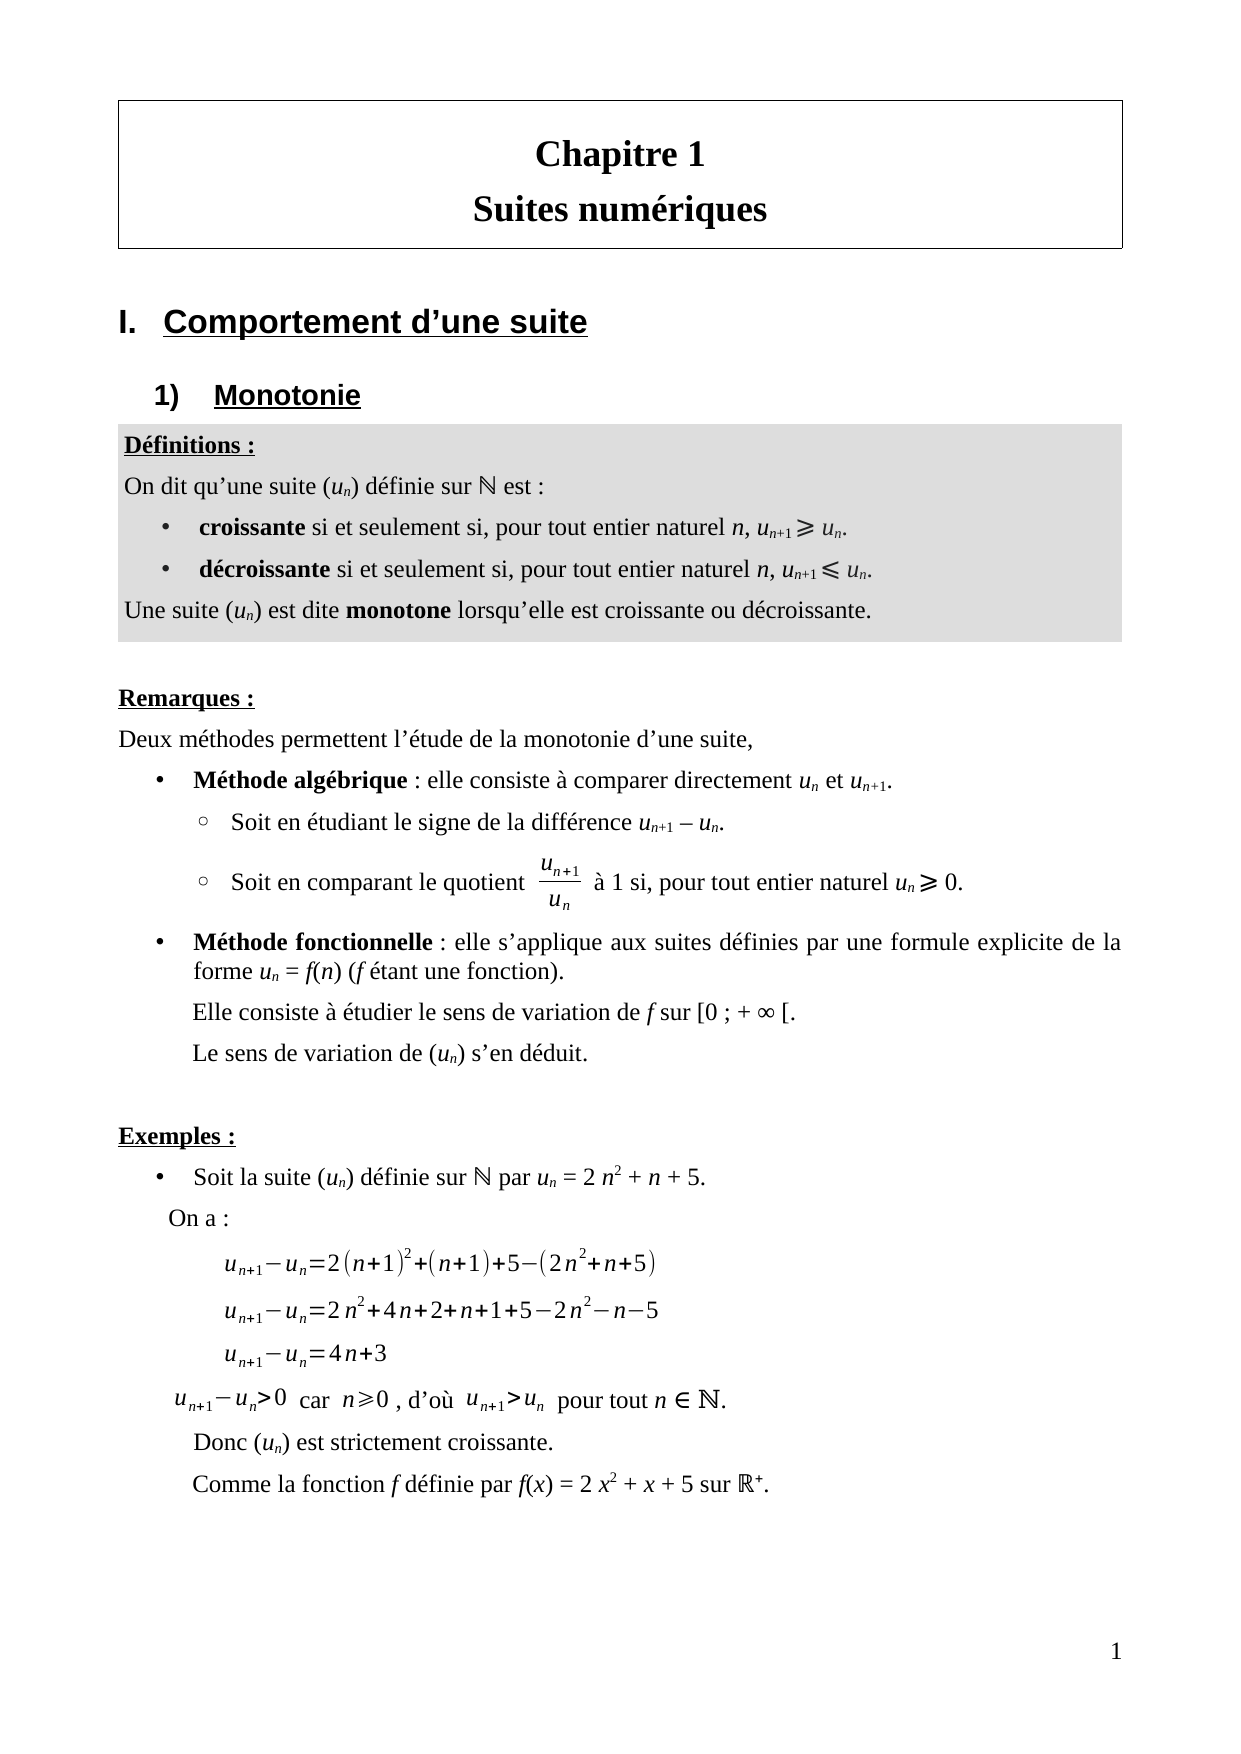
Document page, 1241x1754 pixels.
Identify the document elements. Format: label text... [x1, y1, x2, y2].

text Remarques : [118, 683, 1122, 712]
subtitle Monotonie [153, 378, 1122, 412]
text On a : [118, 1203, 1122, 1232]
table_header Chapitre 1 Suites numériques [119, 101, 1122, 248]
subtitle Comportement d’une suite [118, 302, 1122, 341]
list Soit la suite (un) définie sur ℕ par un = 2 n2 + n + 5. [156, 1162, 1122, 1191]
list Soit en étudiant le signe de la différence un+1 – un. [193, 807, 1122, 836]
text Le sens de variation de (un) s’en déduit. [192, 1038, 1122, 1067]
table_header Définitions : On dit qu’une suite (un) définie sur ℕ est : croissante si et seulement si, pour tout entier naturel n, un+1 ⩾ un. décroissante si et seulement si, pour tout entier naturel n, un+1 ⩽ un. Une suite (un) est dite monotone lorsqu’elle est croissante ou décroissante. [118, 424, 1122, 642]
list Méthode fonctionnelle : elle s’applique aux suites définies par une formule explicite de la forme un = f(n) (f étant une fonction). [156, 927, 1122, 984]
text Comme la fonction f définie par f(x) = 2 x2 + x + 5 sur ℝ+. [192, 1469, 1122, 1497]
text Exemples : [118, 1121, 1122, 1149]
list Donc (un) est strictement croissante. [156, 1427, 1122, 1456]
text Elle consiste à étudier le sens de variation de f sur [0 ; + ∞ [. [192, 997, 1122, 1026]
text car , d’où pour tout n ∈ ℕ. [118, 1383, 1122, 1415]
list Soit en comparant le quotient à 1 si, pour tout entier naturel un ⩾ 0. [193, 848, 1122, 914]
list Méthode algébrique : elle consiste à comparer directement un et un+1. [156, 766, 1122, 794]
text Deux méthodes permettent l’étude de la monotonie d’une suite, [118, 724, 1122, 753]
